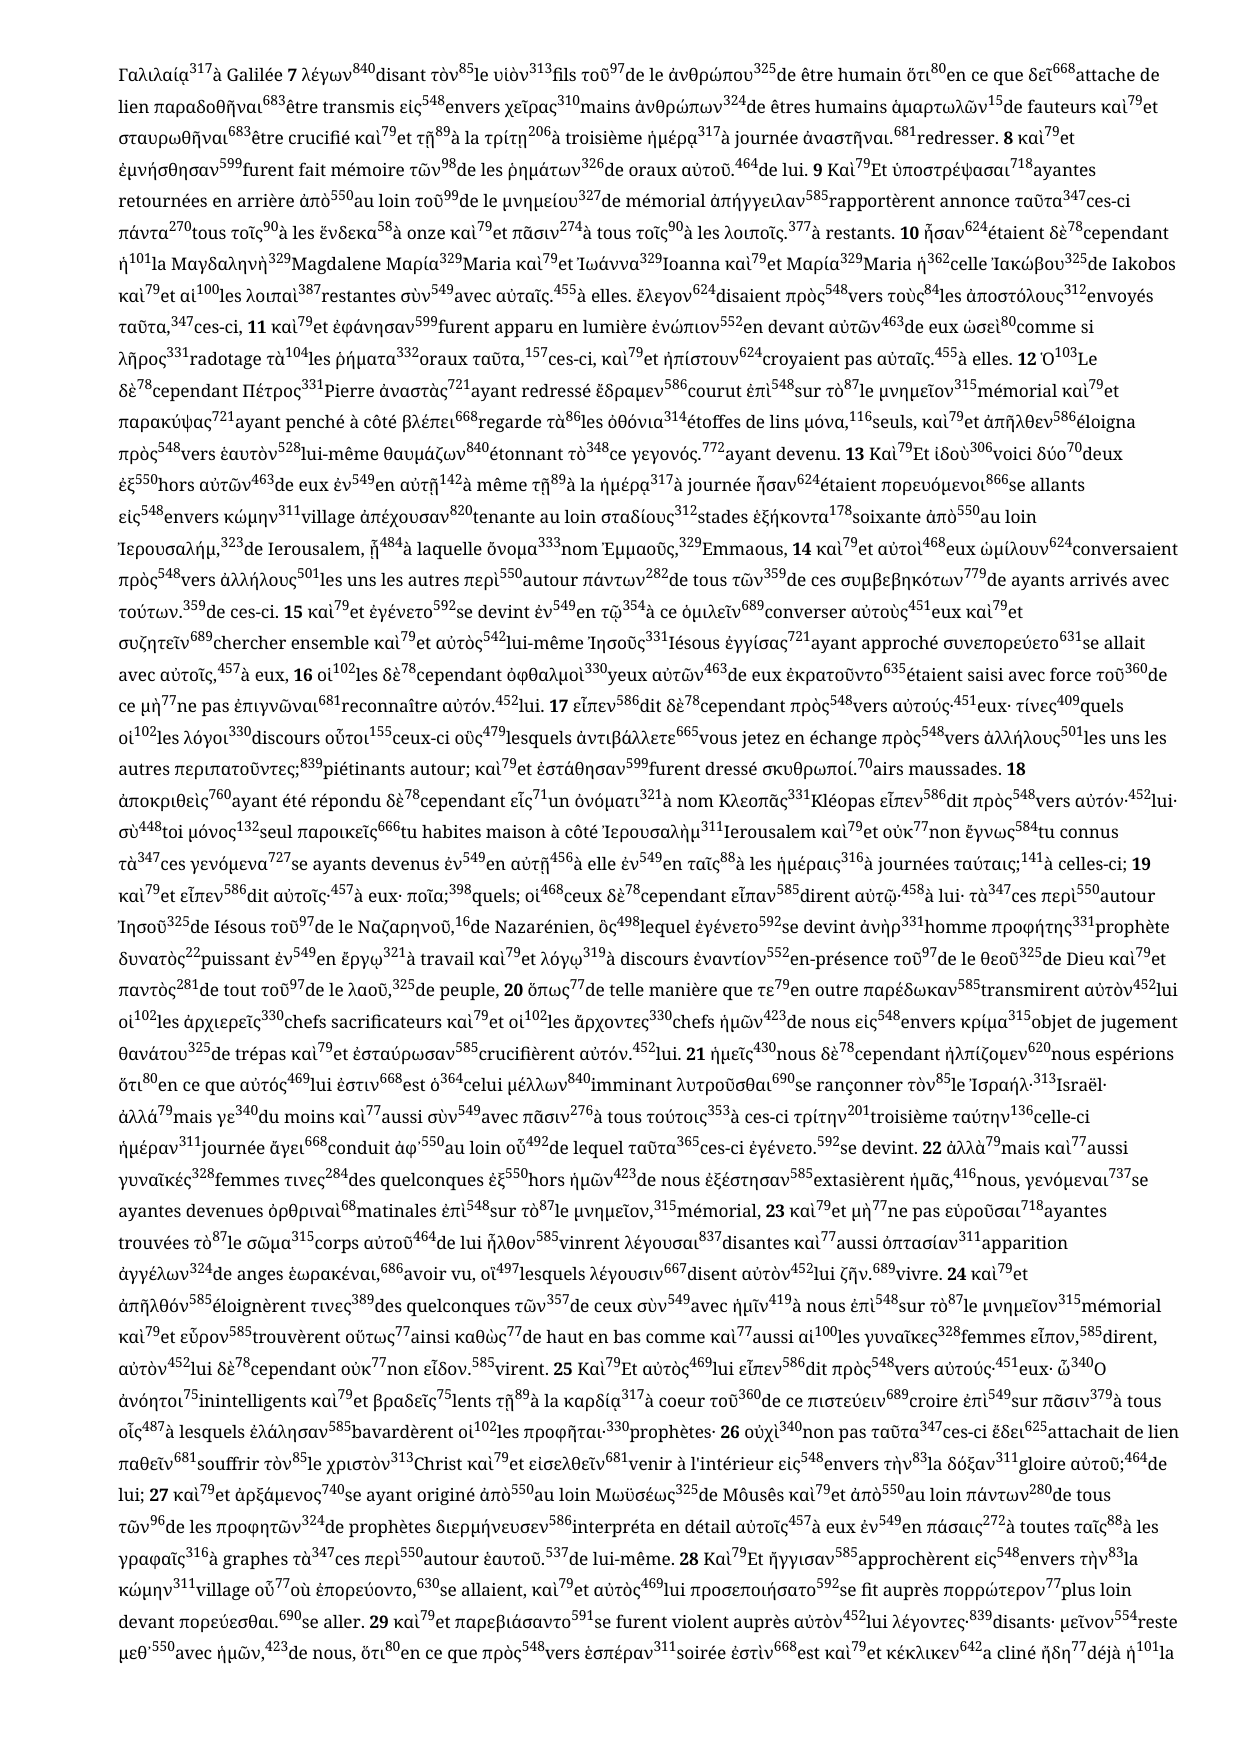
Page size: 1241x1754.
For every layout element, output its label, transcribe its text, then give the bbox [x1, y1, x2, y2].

text 1 Τῇ89à La δὲ78cependant μιᾷ57à une τῶν98de les σαββάτων326de sabbats ὄρθρου325de aube βαθέως16de profond ἐπὶ548sur τὸ87le μνῆμα315monument ἦλθον585vinrent φέρουσαι837portantes ἃ481lesquels ἡτοίμασαν585préparèrent ἀρώματα.314aromates. 2 εὗρον585trouvèrent δὲ78cependant τὸν85le λίθον313pierre ἀποκεκυλισμένον796ayant été roulé au loin ἀπὸ550au loin τοῦ99de le μνημείου,327de mémorial, 3 εἰσελθοῦσαι718ayantes venues à l'intérieur δὲ78cependant οὐχ77non εὗρον585trouvèrent τὸ87le σῶμα315corps τοῦ97de le κυρίου325de Maître Ἰησοῦ.325de Iésous. 4 καὶ79et ἐγένετο592se devint ἐν549en τῷ354à ce ἀπορεῖσθαι690se embarrasser αὐτὰς449elles περὶ550autour τούτου360de ce-ci καὶ79et ἰδοὺ306voici ἄνδρες330hommes δύο196deux ἐπέστησαν585présentèrent αὐταῖς455à elles ἐν549en ἐσθῆτι317à habillement ἀστραπτούσῃ.826à éclairante. 5 ἐμφόβων39de en effrois δὲ78cependant γενομένων731de se ayantes devenues αὐτῶν461de elles καὶ79et κλινουσῶν831de clinantes τὰ246les πρόσωπα314faces εἰς548envers τὴν83la γῆν311terre εἶπαν585dirent πρὸς548vers αὐτάς·449elles· τί399quel ζητεῖτε665vous cherchez τὸν346celui ζῶντα822vivant μετὰ550avec τῶν96de les νεκρῶν;64de morts; 6 οὐκ77non ἔστιν668est ὧδε,77ici, ἀλλ᾽79mais ἠγέρθη.600fut éveillé. μνήσθητε562soyez faits mémoire ὡς77comme ἐλάλησεν586bavarda ὑμῖν438à vous ἔτι77encore ὢν840étant ἐν549en τῇ89à la Γαλιλαίᾳ317à Galilée 7 λέγων840disant τὸν85le υἱὸν313fils τοῦ97de le ἀνθρώπου325de être humain ὅτι80en ce que δεῖ668attache de lien παραδοθῆναι683être transmis εἰς548envers χεῖρας310mains ἀνθρώπων324de êtres humains ἁμαρτωλῶν15de fauteurs καὶ79et σταυρωθῆναι683être crucifié καὶ79et τῇ89à la τρίτῃ206à troisième ἡμέρᾳ317à journée ἀναστῆναι.681redresser. 8 καὶ79et ἐμνήσθησαν599furent fait mémoire τῶν98de les ῥημάτων326de oraux αὐτοῦ.464de lui. 9 Καὶ79Et ὑποστρέψασαι718ayantes retournées en arrière ἀπὸ550au loin τοῦ99de le μνημείου327de mémorial ἀπήγγειλαν585rapportèrent annonce ταῦτα347ces-ci πάντα270tous τοῖς90à les ἕνδεκα58à onze καὶ79et πᾶσιν274à tous τοῖς90à les λοιποῖς.377à restants. 10 ἦσαν624étaient δὲ78cependant ἡ101la Μαγδαληνὴ329Magdalene Μαρία329Maria καὶ79et Ἰωάννα329Ioanna καὶ79et Μαρία329Maria ἡ362celle Ἰακώβου325de Iakobos καὶ79et αἱ100les λοιπαὶ387restantes σὺν549avec αὐταῖς.455à elles. ἔλεγον624disaient πρὸς548vers τοὺς84les ἀποστόλους312envoyés ταῦτα,347ces-ci, 11 καὶ79et ἐφάνησαν599furent apparu en lumière ἐνώπιον552en devant αὐτῶν463de eux ὡσεὶ80comme si λῆρος331radotage τὰ104les ῥήματα332oraux ταῦτα,157ces-ci, καὶ79et ἠπίστουν624croyaient pas αὐταῖς.455à elles. 12 Ὁ103Le δὲ78cependant Πέτρος331Pierre ἀναστὰς721ayant redressé ἔδραμεν586courut ἐπὶ548sur τὸ87le μνημεῖον315mémorial καὶ79et παρακύψας721ayant penché à côté βλέπει668regarde τὰ86les ὀθόνια314étoffes de lins μόνα,116seuls, καὶ79et ἀπῆλθεν586éloigna πρὸς548vers ἑαυτὸν528lui-même θαυμάζων840étonnant τὸ348ce γεγονός.772ayant devenu. 13 Καὶ79Et ἰδοὺ306voici δύο70deux ἐξ550hors αὐτῶν463de eux ἐν549en αὐτῇ142à même τῇ89à la ἡμέρᾳ317à journée ἦσαν624étaient πορευόμενοι866se allants εἰς548envers κώμην311village ἀπέχουσαν820tenante au loin σταδίους312stades ἑξήκοντα178soixante ἀπὸ550au loin Ἰερουσαλήμ,323de Ierousalem, ᾗ484à laquelle ὄνομα333nom Ἐμμαοῦς,329Emmaous, 14 καὶ79et αὐτοὶ468eux ὡμίλουν624conversaient πρὸς548vers ἀλλήλους501les uns les autres περὶ550autour πάντων282de tous τῶν359de ces συμβεβηκότων779de ayants arrivés avec τούτων.359de ces-ci. 15 καὶ79et ἐγένετο592se devint ἐν549en τῷ354à ce ὁμιλεῖν689converser αὐτοὺς451eux καὶ79et συζητεῖν689chercher ensemble καὶ79et αὐτὸς542lui-même Ἰησοῦς331Iésous ἐγγίσας721ayant approché συνεπορεύετο631se allait avec αὐτοῖς,457à eux, 16 οἱ102les δὲ78cependant ὀφθαλμοὶ330yeux αὐτῶν463de eux ἐκρατοῦντο635étaient saisi avec force τοῦ360de ce μὴ77ne pas ἐπιγνῶναι681reconnaître αὐτόν.452lui. 17 εἶπεν586dit δὲ78cependant πρὸς548vers αὐτούς·451eux· τίνες409quels οἱ102les λόγοι330discours οὗτοι155ceux-ci οὓς479lesquels ἀντιβάλλετε665vous jetez en échange πρὸς548vers ἀλλήλους501les uns les autres περιπατοῦντες;839piétinants autour; καὶ79et ἐστάθησαν599furent dressé σκυθρωποί.70airs maussades. 18 ἀποκριθεὶς760ayant été répondu δὲ78cependant εἷς71un ὀνόματι321à nom Κλεοπᾶς331Kléopas εἶπεν586dit πρὸς548vers αὐτόν·452lui· σὺ448toi μόνος132seul παροικεῖς666tu habites maison à côté Ἰερουσαλὴμ311Ierousalem καὶ79et οὐκ77non ἔγνως584tu connus τὰ347ces γενόμενα727se ayants devenus ἐν549en αὐτῇ456à elle ἐν549en ταῖς88à les ἡμέραις316à journées ταύταις;141à celles-ci; 19 καὶ79et εἶπεν586dit αὐτοῖς·457à eux· ποῖα;398quels; οἱ468ceux δὲ78cependant εἶπαν585dirent αὐτῷ·458à lui· τὰ347ces περὶ550autour Ἰησοῦ325de Iésous τοῦ97de le Ναζαρηνοῦ,16de Nazarénien, ὃς498lequel ἐγένετο592se devint ἀνὴρ331homme προφήτης331prophète δυνατὸς22puissant ἐν549en ἔργῳ321à travail καὶ79et λόγῳ319à discours ἐναντίον552en-présence τοῦ97de le θεοῦ325de Dieu καὶ79et παντὸς281de tout τοῦ97de le λαοῦ,325de peuple, 20 ὅπως77de telle manière que τε79en outre παρέδωκαν585transmirent αὐτὸν452lui οἱ102les ἀρχιερεῖς330chefs sacrificateurs καὶ79et οἱ102les ἄρχοντες330chefs ἡμῶν423de nous εἰς548envers κρίμα315objet de jugement θανάτου325de trépas καὶ79et ἐσταύρωσαν585crucifièrent αὐτόν.452lui. 21 ἡμεῖς430nous δὲ78cependant ἠλπίζομεν620nous espérions ὅτι80en ce que αὐτός469lui ἐστιν668est ὁ364celui μέλλων840imminant λυτροῦσθαι690se rançonner τὸν85le Ἰσραήλ·313Israël· ἀλλά79mais γε340du moins καὶ77aussi σὺν549avec πᾶσιν276à tous τούτοις353à ces-ci τρίτην201troisième ταύτην136celle-ci ἡμέραν311journée ἄγει668conduit ἀφ᾽550au loin οὗ492de lequel ταῦτα365ces-ci ἐγένετο.592se devint. 22 ἀλλὰ79mais καὶ77aussi γυναῖκές328femmes τινες284des quelconques ἐξ550hors ἡμῶν423de nous ἐξέστησαν585extasièrent ἡμᾶς,416nous, γενόμεναι737se ayantes devenues ὀρθριναὶ68matinales ἐπὶ548sur τὸ87le μνημεῖον,315mémorial, 23 καὶ79et μὴ77ne pas εὑροῦσαι718ayantes trouvées τὸ87le σῶμα315corps αὐτοῦ464de lui ἦλθον585vinrent λέγουσαι837disantes καὶ77aussi ὀπτασίαν311apparition ἀγγέλων324de anges ἑωρακέναι,686avoir vu, οἳ497lesquels λέγουσιν667disent αὐτὸν452lui ζῆν.689vivre. 24 καὶ79et ἀπῆλθόν585éloignèrent τινες389des quelconques τῶν357de ceux σὺν549avec ἡμῖν419à nous ἐπὶ548sur τὸ87le μνημεῖον315mémorial καὶ79et εὗρον585trouvèrent οὕτως77ainsi καθὼς77de haut en bas comme καὶ77aussi αἱ100les γυναῖκες328femmes εἶπον,585dirent, αὐτὸν452lui δὲ78cependant οὐκ77non εἶδον.585virent. 25 Καὶ79Et αὐτὸς469lui εἶπεν586dit πρὸς548vers αὐτούς·451eux· ὦ340O ἀνόητοι75inintelligents καὶ79et βραδεῖς75lents τῇ89à la καρδίᾳ317à coeur τοῦ360de ce πιστεύειν689croire ἐπὶ549sur πᾶσιν379à tous οἷς487à lesquels ἐλάλησαν585bavardèrent οἱ102les προφῆται·330prophètes· 26 οὐχὶ340non pas ταῦτα347ces-ci ἔδει625attachait de lien παθεῖν681souffrir τὸν85le χριστὸν313Christ καὶ79et εἰσελθεῖν681venir à l'intérieur εἰς548envers τὴν83la δόξαν311gloire αὐτοῦ;464de lui; 27 καὶ79et ἀρξάμενος740se ayant originé ἀπὸ550au loin Μωϋσέως325de Môusês καὶ79et ἀπὸ550au loin πάντων280de tous τῶν96de les προφητῶν324de prophètes διερμήνευσεν586interpréta en détail αὐτοῖς457à eux ἐν549en πάσαις272à toutes ταῖς88à les γραφαῖς316à graphes τὰ347ces περὶ550autour ἑαυτοῦ.537de lui-même. 28 Καὶ79Et ἤγγισαν585approchèrent εἰς548envers τὴν83la κώμην311village οὗ77où ἐπορεύοντο,630se allaient, καὶ79et αὐτὸς469lui προσεποιήσατο592se fit auprès πορρώτερον77plus loin devant πορεύεσθαι.690se aller. 29 καὶ79et παρεβιάσαντο591se furent violent auprès αὐτὸν452lui λέγοντες·839disants· μεῖνον554reste μεθ᾽550avec ἡμῶν,423de nous, ὅτι80en ce que πρὸς548vers ἑσπέραν311soirée ἐστὶν668est καὶ79et κέκλικεν642a cliné ἤδη77déjà ἡ101la ἡμέρα.329journée. καὶ79et εἰσῆλθεν586vint à l'intérieur τοῦ360de ce μεῖναι681rester σὺν549avec αὐτοῖς.457à eux. 30 καὶ79et ἐγένετο592se devint ἐν549en τῷ354à ce κατακλιθῆναι683être cliné de haut en bas αὐτὸν452lui μετ᾽550avec αὐτῶν463de eux λαβὼν721ayant pris τὸν85le ἄρτον313pain εὐλόγησεν586élogia καὶ79et κλάσας721ayant cassé ἐπεδίδου625donnait de surcroît αὐτοῖς,457à eux, 31 αὐτῶν463de eux δὲ78cependant διηνοίχθησαν599furent entrouvert οἱ102les ὀφθαλμοὶ330yeux καὶ79et ἐπέγνωσαν585reconnurent αὐτόν·452lui· καὶ79et αὐτὸς469lui ἄφαντος47disparaissant ἐγένετο592se devint ἀπ᾽550au loin αὐτῶν.463de eux. 32 καὶ79et εἶπαν585dirent πρὸς548vers ἀλλήλους·501les uns les autres· οὐχὶ340non pas ἡ101la καρδία329coeur ἡμῶν423de nous καιομένη889étante allumée ἦν625était [ἐν549[en ἡμῖν]419à nous] ὡς80comme ἐλάλει625bavardait ἡμῖν419à nous ἐν549en τῇ89à la ὁδῷ,317à chemin, ὡς80comme διήνοιγεν625entrouvrait ἡμῖν419à nous τὰς82les γραφάς;310graphes; 33 Καὶ79Et ἀναστάντες720ayants redressés αὐτῇ142à même τῇ89à la ὥρᾳ317à heure ὑπέστρεψαν585retournèrent en arrière εἰς548envers Ἰερουσαλὴμ311Ierousalem καὶ79et εὗρον585trouvèrent ἠθροισμένους795ayants étés réunis τοὺς84les ἕνδεκα52onze καὶ79et τοὺς345ceux σὺν549avec αὐτοῖς,457à eux, 34 λέγοντας821disants ὅτι80en ce que ὄντως77réellement ἠγέρθη600fut éveillé ὁ103le κύριος331Maître καὶ79et ὤφθη600fut vu Σίμωνι.319à Simon. 35 καὶ79et αὐτοὶ468eux ἐξηγοῦντο630se racontaient τὰ347ces ἐν549en τῇ89à la ὁδῷ317à chemin καὶ79et ὡς77comme ἐγνώσθη600fut connu αὐτοῖς457à eux ἐν549en τῇ89à la κλάσει317à cassure τοῦ97de le ἄρτου.325de pain. 36 Ταῦτα347Ces-ci δὲ78cependant αὐτῶν463de eux λαλούντων833de bavardants αὐτὸς542lui-même ἔστη586dressa ἐν549en μέσῳ61à au milieu αὐτῶν463de eux καὶ79et λέγει668dit αὐτοῖς·457à eux· εἰρήνη329paix ὑμῖν.438à vous. 37 πτοηθέντες759ayants étés terrifiés δὲ78cependant καὶ79et ἔμφοβοι46en effrois γενόμενοι739se ayants devenus ἐδόκουν624estimaient πνεῦμα315souffle θεωρεῖν.689observer. 38 καὶ79et εἶπεν586dit αὐτοῖς·457à eux· τί399quel τεταραγμένοι812ayants étés troublés ἐστὲ665vous êtes καὶ79et διὰ548par le fait de τί399quel διαλογισμοὶ330calculs au-travers ἀναβαίνουσιν667montent ἐν549en τῇ89à la καρδίᾳ317à coeur ὑμῶν;441de vous; 39 ἴδετε553voyez τὰς82les χεῖράς310mains μου424de moi καὶ79et τοὺς84les πόδας312pieds μου424de moi ὅτι80en ce que ἐγώ431moi εἰμι664je suis αὐτός·469lui· ψηλαφήσατέ553palpez με417moi καὶ79et ἴδετε,553voyez, ὅτι80en ce que πνεῦμα333souffle σάρκα311chair καὶ79et ὀστέα314os οὐκ77non ἔχει668a καθὼς77de haut en bas comme ἐμὲ417moi θεωρεῖτε665vous observez ἔχοντα.822ayant. 40 καὶ79et τοῦτο348ce-ci εἰπὼν721ayant dit ἔδειξεν586montra αὐτοῖς457à eux τὰς242les χεῖρας310mains καὶ79et τοὺς244les πόδας.312pieds. 41 ἔτι77encore δὲ78cependant ἀπιστούντων833de croyants pas αὐτῶν463de eux ἀπὸ550au loin τῆς95de la χαρᾶς323de joie καὶ79et θαυμαζόντων833de étonnants εἶπεν586dit αὐτοῖς·457à eux· ἔχετέ665vous avez τι271un quelconque βρώσιμον55consommable ἐνθάδε;77ici-même; 42 οἱ468ceux δὲ78cependant ἐπέδωκαν585donnèrent de surcroît αὐτῷ458à lui ἰχθύος325de poisson ὀπτοῦ16de grillé μέρος·315part· 43 καὶ79et λαβὼν721ayant pris ἐνώπιον552en devant αὐτῶν463de eux ἔφαγεν.586mangea. 44 Εἶπεν586Dit δὲ78cependant πρὸς548vers αὐτούς·451eux· οὗτοι363ceux-ci οἱ102les λόγοι330discours μου424de moi οὓς479lesquels ἐλάλησα582je bavardai πρὸς548vers ὑμᾶς436vous ἔτι77encore ὢν840étant σὺν549avec ὑμῖν,438à vous, ὅτι80en ce que δεῖ668attache de lien πληρωθῆναι683être fait plénitude πάντα270tous τὰ347ces γεγραμμένα797ayants étés graphés ἐν549en τῷ91à le νόμῳ319à loi Μωϋσέως325de Môusês καὶ79et τοῖς90à les προφήταις318à prophètes καὶ79et ψαλμοῖς318à psaumes περὶ550autour ἐμοῦ.424de moi. 45 τότε77alors διήνοιξεν586entrouvrit αὐτῶν463de eux τὸν85le νοῦν313intellect τοῦ360de ce συνιέναι689comprendre τὰς82les γραφάς·310graphes· 46 καὶ79et εἶπεν586dit αὐτοῖς457à eux ὅτι80en ce que οὕτως77ainsi γέγραπται654a été graphé παθεῖν681souffrir τὸν85le χριστὸν313Christ καὶ79et ἀναστῆναι681redresser ἐκ550hors νεκρῶν64de morts τῇ89à la τρίτῃ206à troisième ἡμέρᾳ,317à journée, 47 καὶ79et κηρυχθῆναι683être annoncé ἐπὶ549sur τῷ93à le ὀνόματι321à nom αὐτοῦ464de lui μετάνοιαν311transintelligence εἰς548envers ἄφεσιν311abandon ἁμαρτιῶν322de fautes εἰς548envers πάντα270tous τὰ86les ἔθνη.314ethnies. ἀρξάμενοι739se ayants originés ἀπὸ550au loin Ἰερουσαλὴμ323de Ierousalem 48 ὑμεῖς447vous μάρτυρες330témoins τούτων.359de ces-ci. 49 καὶ79et [ἰδοὺ]306[voici] ἐγὼ431moi ἀποστέλλω664j'envoie τὴν83la ἐπαγγελίαν311promesse τοῦ97de le πατρός325de père μου424de moi ἐφ᾽548sur ὑμᾶς·436vous· ὑμεῖς447vous δὲ78cependant καθίσατε553asseyez ἐν549en τῇ89à la πόλει317à cité ἕως80jusqu'à ce que οὗ494de lequel ἐνδύσησθε902que vous vous envêtiez ἐξ550hors ὕψους327de hauteur δύναμιν.311puissance. 50 Ἐξήγαγεν586Conduisit dehors δὲ78cependant αὐτοὺς451eux [ἔξω]77[au-dehors] ἕως551jusqu'à ce que πρὸς548vers Βηθανίαν,311Béthanie, καὶ79et ἐπάρας721ayant surélevé τὰς82les χεῖρας310mains αὐτοῦ464de lui εὐλόγησεν586élogia αὐτούς.451eux. 51 καὶ79et ἐγένετο592se devint ἐν549en τῷ354à ce εὐλογεῖν689élogier αὐτὸν452lui αὐτοὺς451eux διέστη586dressa à travers ἀπ᾽550au loin αὐτῶν463de eux καὶ79et ἀνεφέρετο636était porté de bas en haut εἰς548envers τὸν85le οὐρανόν.313ciel. 52 Καὶ79Et αὐτοὶ468eux προσκυνήσαντες720ayants prosternés vers αὐτὸν452lui ὑπέστρεψαν585retournèrent en arrière εἰς548envers Ἰερουσαλὴμ311Ierousalem μετὰ550avec χαρᾶς323de joie μεγάλης14de grande 53 καὶ79et ἦσαν624étaient διὰ550par παντὸς386de tout ἐν549en τῷ93à le ἱερῷ321à sanctuaire εὐλογοῦντες839élogiants τὸν85le θεόν.313Dieu. [118, 59, 1181, 1665]
